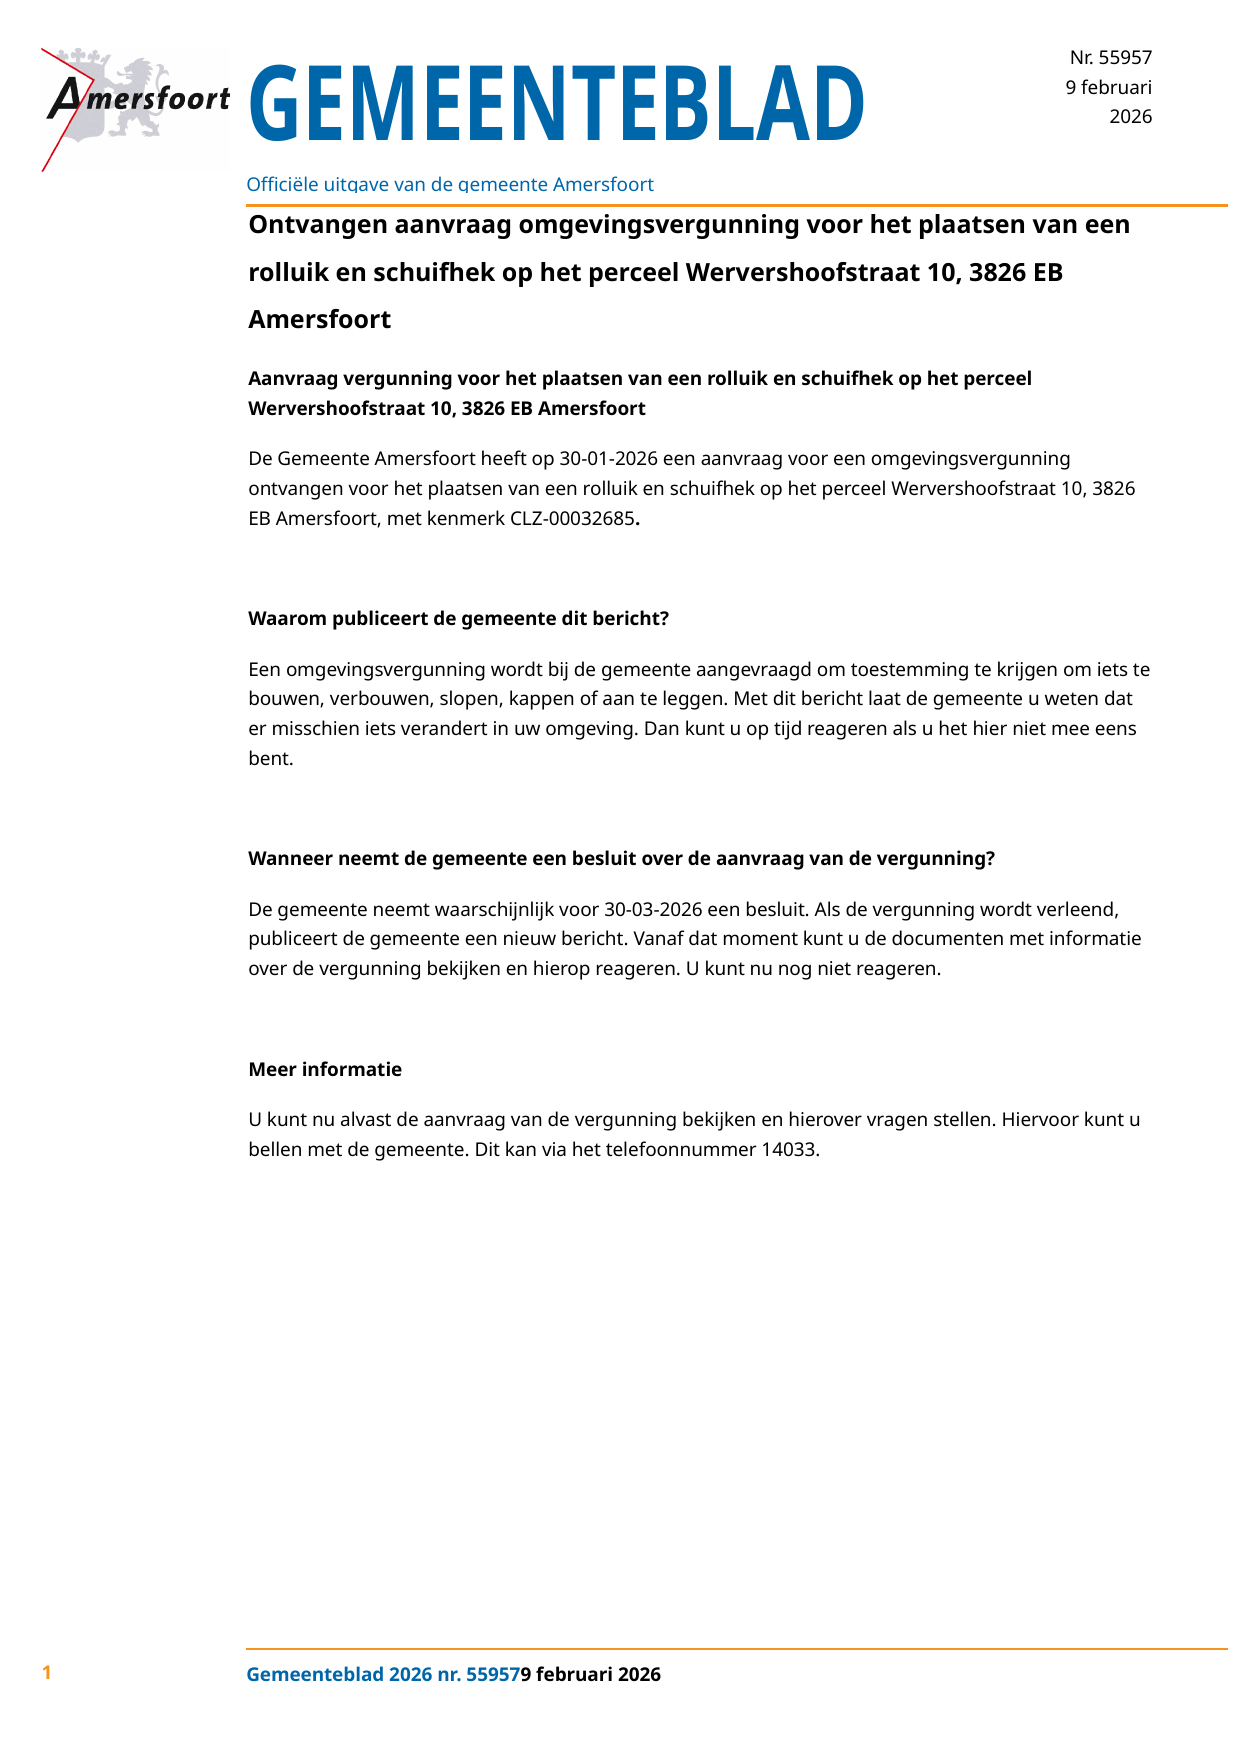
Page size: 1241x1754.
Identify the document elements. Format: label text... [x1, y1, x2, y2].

text Meer informatie [248, 1056, 1152, 1082]
text Ontvangen aanvraag omgevingsvergunning voor het plaatsen van een rolluik en schuifhek op het perceel Wervershoofstraat 10, 3826 EB Amersfoort [248, 207, 1152, 336]
text Wanneer neemt de gemeente een besluit over de aanvraag van de vergunning? [248, 846, 1152, 871]
text De Gemeente Amersfoort heeft op 30-01-2026 een aanvraag voor een omgevingsvergunning ontvangen voor het plaatsen van een rolluik en schuifhek op het perceel Wervershoofstraat 10, 3826 EB Amersfoort, met kenmerk CLZ-00032685. [248, 446, 1152, 530]
text Een omgevingsvergunning wordt bij de gemeente aangevraagd om toestemming te krijgen om iets te bouwen, verbouwen, slopen, kappen of aan te leggen. Met dit bericht laat de gemeente u weten dat er misschien iets verandert in uw omgeving. Dan kunt u op tijd reageren als u het hier niet mee eens bent. [248, 656, 1152, 770]
text U kunt nu alvast de aanvraag van de vergunning bekijken en hierover vragen stellen. Hiervoor kunt u bellen met de gemeente. Dit kan via het telefoonnummer 14033. [248, 1106, 1152, 1162]
text Aanvraag vergunning voor het plaatsen van een rolluik en schuifhek op het perceel Wervershoofstraat 10, 3826 EB Amersfoort [248, 366, 1152, 421]
text Waarom publiceert de gemeente dit bericht? [248, 606, 1152, 631]
picture [41, 47, 231, 172]
text De gemeente neemt waarschijnlijk voor 30-03-2026 een besluit. Als de vergunning wordt verleend, publiceert de gemeente een nieuw bericht. Vanaf dat moment kunt u de documenten met informatie over de vergunning bekijken en hierop reageren. U kunt nu nog niet reageren. [248, 896, 1152, 981]
